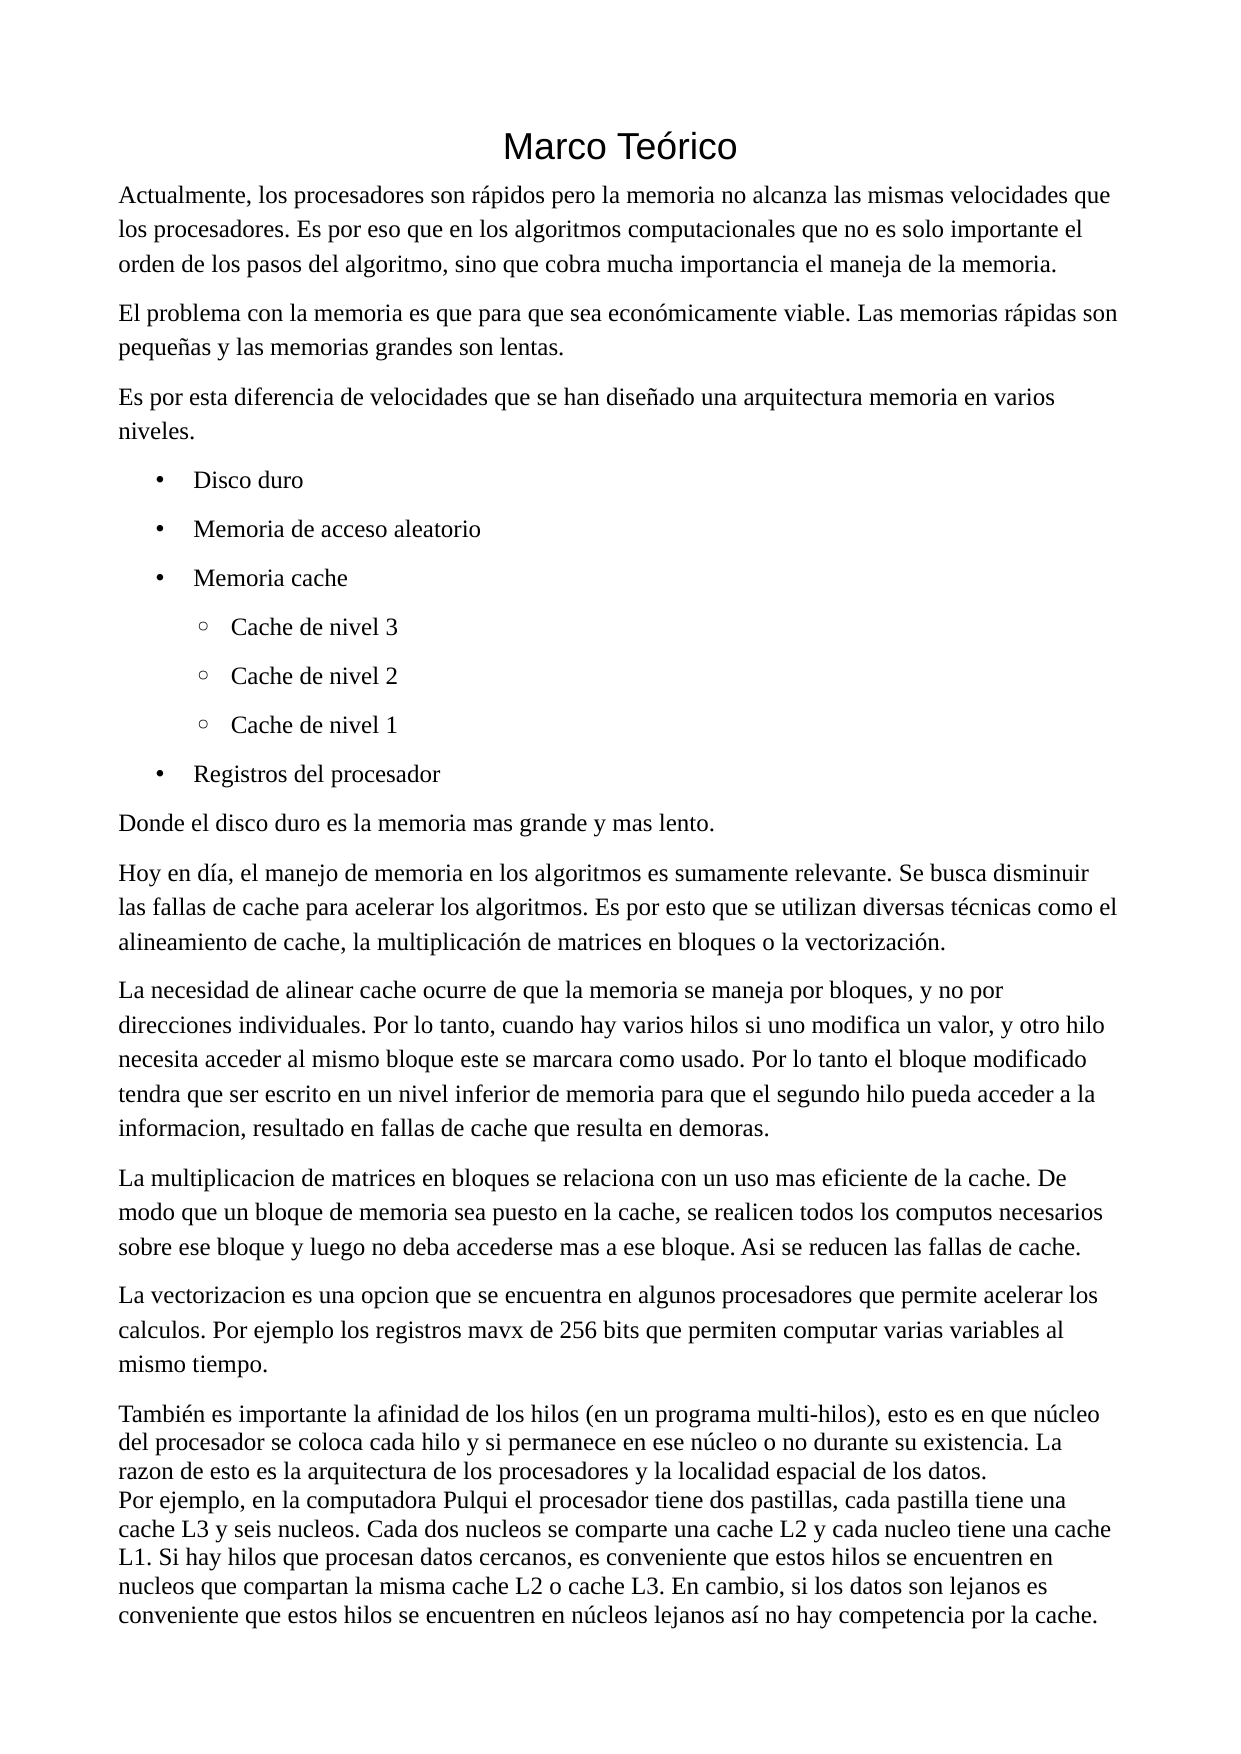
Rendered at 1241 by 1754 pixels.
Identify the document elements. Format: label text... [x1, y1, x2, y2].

text Es por esta diferencia de velocidades que se han diseñado una arquitectura memoria en varios niveles. [118, 382, 1122, 445]
text Actualmente, los procesadores son rápidos pero la memoria no alcanza las mismas velocidades que los procesadores. Es por eso que en los algoritmos computacionales que no es solo importante el orden de los pasos del algoritmo, sino que cobra mucha importancia el maneja de la memoria. [118, 180, 1122, 278]
list Disco duro [156, 465, 1122, 494]
list Cache de nivel 3 [193, 612, 1122, 641]
list Memoria de acceso aleatorio [156, 514, 1122, 543]
text Hoy en día, el manejo de memoria en los algoritmos es sumamente relevante. Se busca disminuir las fallas de cache para acelerar los algoritmos. Es por esto que se utilizan diversas técnicas como el alineamiento de cache, la multiplicación de matrices en bloques o la vectorización. [118, 858, 1122, 955]
list Cache de nivel 1 [193, 710, 1122, 739]
subtitle Marco Teórico [118, 124, 1122, 167]
text También es importante la afinidad de los hilos (en un programa multi-hilos), esto es en que núcleo del procesador se coloca cada hilo y si permanece en ese núcleo o no durante su existencia. La razon de esto es la arquitectura de los procesadores y la localidad espacial de los datos. [118, 1399, 1122, 1485]
list Cache de nivel 2 [193, 661, 1122, 690]
text Por ejemplo, en la computadora Pulqui el procesador tiene dos pastillas, cada pastilla tiene una cache L3 y seis nucleos. Cada dos nucleos se comparte una cache L2 y cada nucleo tiene una cache L1. Si hay hilos que procesan datos cercanos, es conveniente que estos hilos se encuentren en nucleos que compartan la misma cache L2 o cache L3. En cambio, si los datos son lejanos es conveniente que estos hilos se encuentren en núcleos lejanos así no hay competencia por la cache. [118, 1485, 1122, 1629]
list Registros del procesador [156, 759, 1122, 788]
text El problema con la memoria es que para que sea económicamente viable. Las memorias rápidas son pequeñas y las memorias grandes son lentas. [118, 298, 1122, 361]
text La necesidad de alinear cache ocurre de que la memoria se maneja por bloques, y no por direcciones individuales. Por lo tanto, cuando hay varios hilos si uno modifica un valor, y otro hilo necesita acceder al mismo bloque este se marcara como usado. Por lo tanto el bloque modificado tendra que ser escrito en un nivel inferior de memoria para que el segundo hilo pueda acceder a la informacion, resultado en fallas de cache que resulta en demoras. [118, 976, 1122, 1142]
text La vectorizacion es una opcion que se encuentra en algunos procesadores que permite acelerar los calculos. Por ejemplo los registros mavx de 256 bits que permiten computar varias variables al mismo tiempo. [118, 1281, 1122, 1378]
text La multiplicacion de matrices en bloques se relaciona con un uso mas eficiente de la cache. De modo que un bloque de memoria sea puesto en la cache, se realicen todos los computos necesarios sobre ese bloque y luego no deba accederse mas a ese bloque. Asi se reducen las fallas de cache. [118, 1163, 1122, 1260]
list Memoria cache [156, 563, 1122, 592]
text Donde el disco duro es la memoria mas grande y mas lento. [118, 808, 1122, 837]
